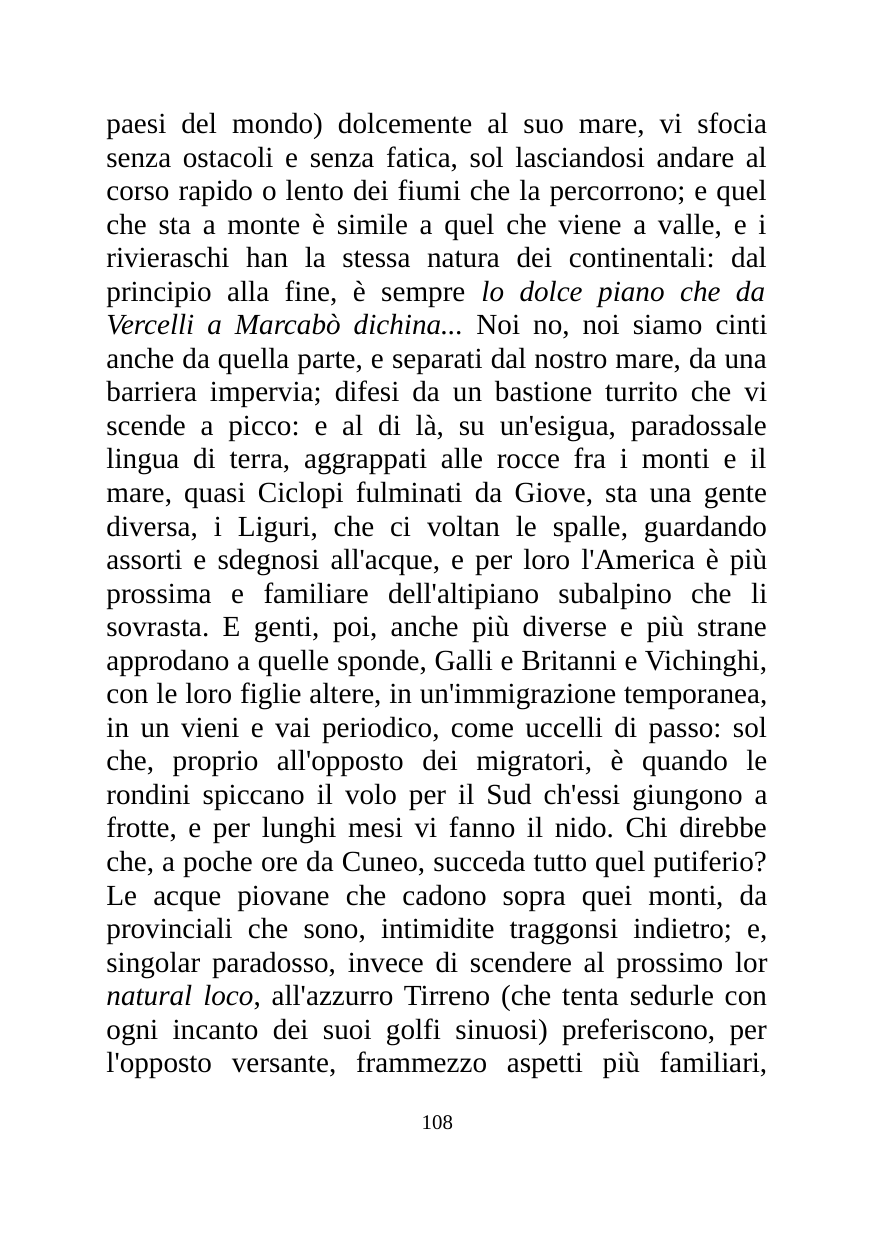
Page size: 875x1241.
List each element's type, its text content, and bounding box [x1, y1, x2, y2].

text paesi del mondo) dolcemente al suo mare, vi sfocia senza ostacoli e senza fatica, sol lasciandosi andare al corso rapido o lento dei fiumi che la percorrono; e quel che sta a monte è simile a quel che viene a valle, e i rivieraschi han la stessa natura dei continentali: dal principio alla fine, è sempre lo dolce piano che da Vercelli a Marcabò dichina... Noi no, noi siamo cinti anche da quella parte, e separati dal nostro mare, da una barriera impervia; difesi da un bastione turrito che vi scende a picco: e al di là, su un'esigua, paradossale lingua di terra, aggrappati alle rocce fra i monti e il mare, quasi Ciclopi fulminati da Giove, sta una gente diversa, i Liguri, che ci voltan le spalle, guardando assorti e sdegnosi all'acque, e per loro l'America è più prossima e familiare dell'altipiano subalpino che li sovrasta. E genti, poi, anche più diverse e più strane approdano a quelle sponde, Galli e Britanni e Vichinghi, con le loro figlie altere, in un'immigrazione temporanea, in un vieni e vai periodico, come uccelli di passo: sol che, proprio all'opposto dei migratori, è quando le rondini spiccano il volo per il Sud ch'essi giungono a frotte, e per lunghi mesi vi fanno il nido. Chi direbbe che, a poche ore da Cuneo, succeda tutto quel putiferio? Le acque piovane che cadono sopra quei monti, da provinciali che sono, intimidite traggonsi indietro; e, singolar paradosso, invece di scendere al prossimo lor natural loco, all'azzurro Tirreno (che tenta sedurle con ogni incanto dei suoi golfi sinuosi) preferiscono, per l'opposto versante, frammezzo aspetti più familiari, [106, 106, 768, 1079]
